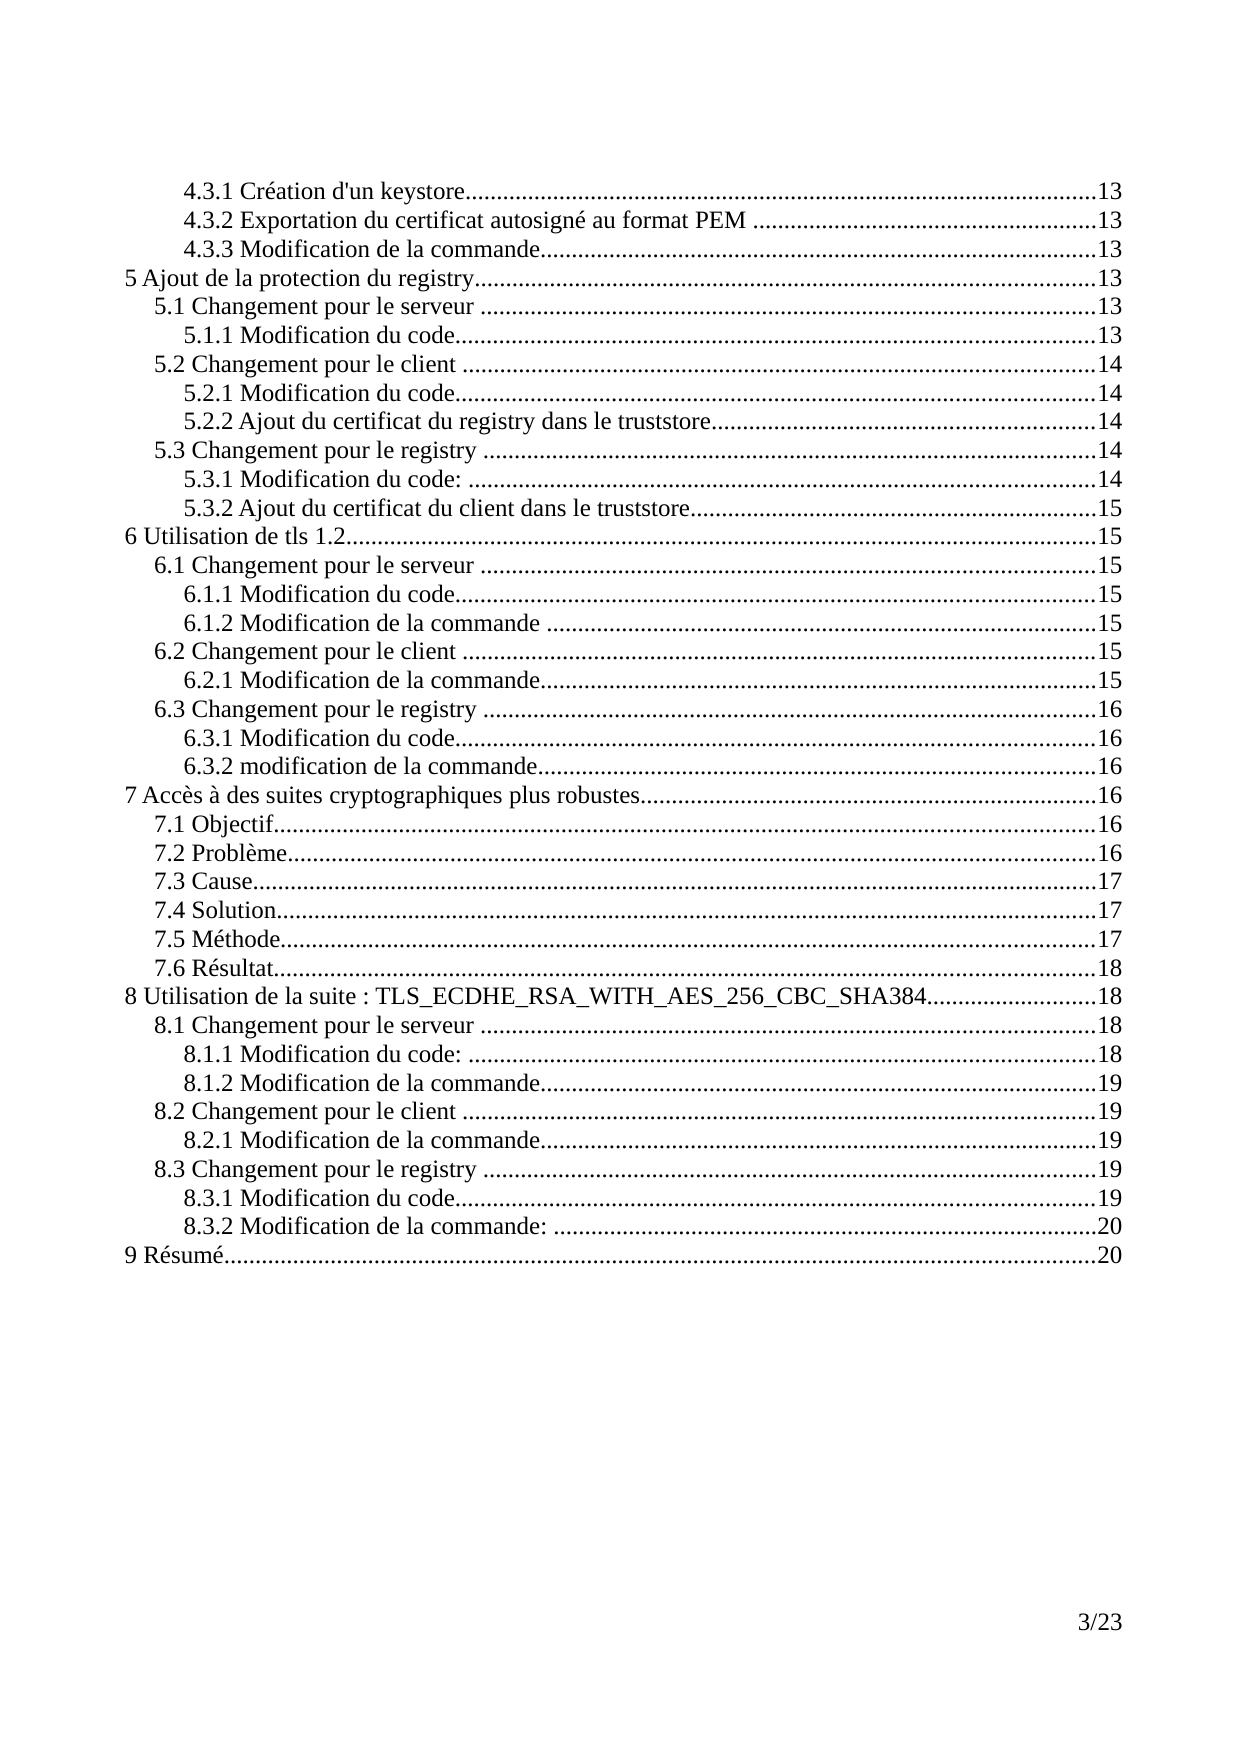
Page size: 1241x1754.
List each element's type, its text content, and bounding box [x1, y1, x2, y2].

text 4.3.3 Modification de la commande 13 [177, 234, 1122, 263]
text 4.3.2 Exportation du certificat autosigné au format PEM 13 [177, 205, 1122, 234]
text 8.1 Changement pour le serveur 18 [148, 1010, 1122, 1039]
text 8.1.1 Modification du code: 18 [177, 1039, 1122, 1068]
text 6 Utilisation de tls 1.2 15 [118, 521, 1122, 550]
text 5.2.2 Ajout du certificat du registry dans le truststore 14 [177, 406, 1122, 435]
text 5.3.2 Ajout du certificat du client dans le truststore 15 [177, 493, 1122, 521]
text 8.3 Changement pour le registry 19 [148, 1154, 1122, 1183]
text 5.3 Changement pour le registry 14 [148, 435, 1122, 464]
text 6.3.1 Modification du code 16 [177, 723, 1122, 751]
text 7.2 Problème 16 [148, 838, 1122, 866]
text 6.2.1 Modification de la commande 15 [177, 665, 1122, 694]
text 7 Accès à des suites cryptographiques plus robustes 16 [118, 780, 1122, 809]
text 8.3.1 Modification du code 19 [177, 1183, 1122, 1211]
text 6.3 Changement pour le registry 16 [148, 694, 1122, 723]
text 7.6 Résultat 18 [148, 953, 1122, 981]
text 5.3.1 Modification du code: 14 [177, 464, 1122, 493]
text 8.1.2 Modification de la commande 19 [177, 1068, 1122, 1096]
text 7.5 Méthode 17 [148, 924, 1122, 953]
text 5.1.1 Modification du code 13 [177, 320, 1122, 349]
text 5.2.1 Modification du code 14 [177, 378, 1122, 406]
text 5.1 Changement pour le serveur 13 [148, 291, 1122, 320]
text 6.3.2 modification de la commande 16 [177, 751, 1122, 780]
text 6.1.2 Modification de la commande 15 [177, 608, 1122, 636]
text 8.2 Changement pour le client 19 [148, 1096, 1122, 1125]
text 5.2 Changement pour le client 14 [148, 349, 1122, 378]
text 6.1 Changement pour le serveur 15 [148, 550, 1122, 579]
text 7.3 Cause 17 [148, 866, 1122, 895]
text 7.4 Solution 17 [148, 895, 1122, 924]
text 8 Utilisation de la suite : TLS_ECDHE_RSA_WITH_AES_256_CBC_SHA384 18 [118, 981, 1122, 1010]
text 8.3.2 Modification de la commande: 20 [177, 1211, 1122, 1240]
text 4.3.1 Création d'un keystore 13 [177, 176, 1122, 205]
text 9 Résumé 20 [118, 1240, 1122, 1269]
text 6.1.1 Modification du code 15 [177, 579, 1122, 608]
text 8.2.1 Modification de la commande 19 [177, 1125, 1122, 1154]
text 6.2 Changement pour le client 15 [148, 636, 1122, 665]
text 5 Ajout de la protection du registry 13 [118, 263, 1122, 291]
text 7.1 Objectif 16 [148, 809, 1122, 838]
